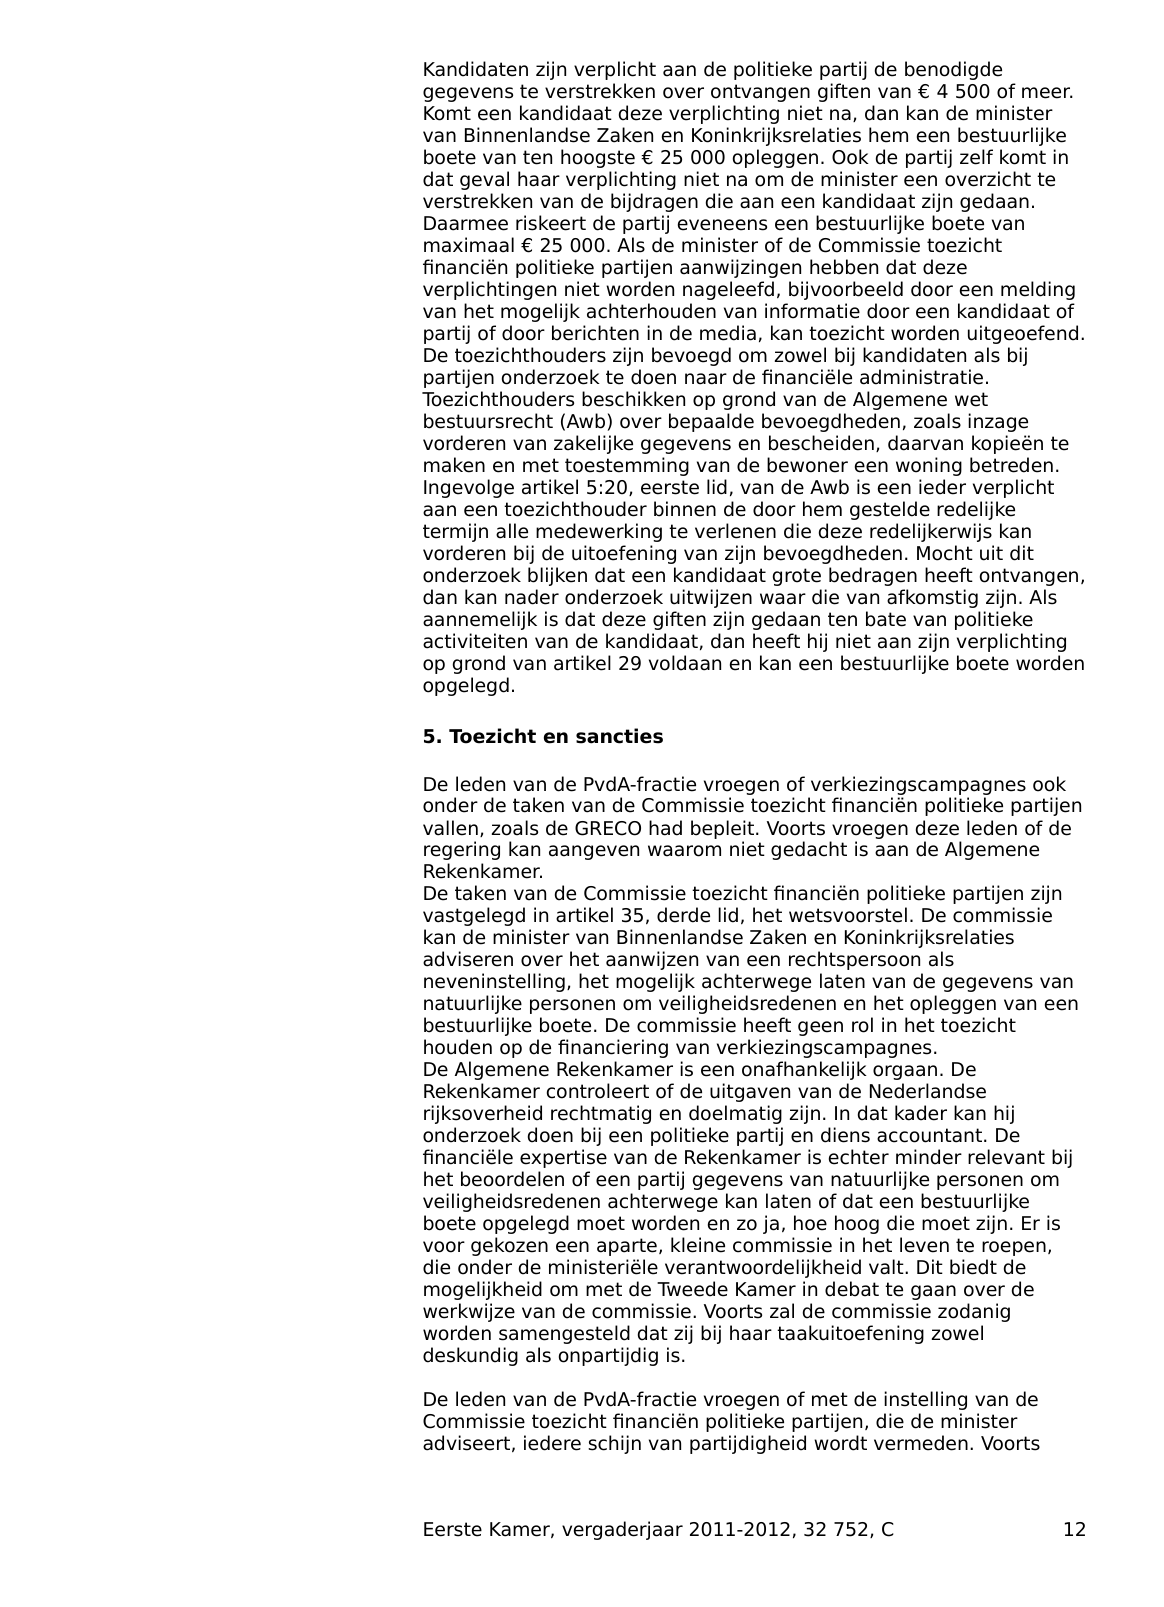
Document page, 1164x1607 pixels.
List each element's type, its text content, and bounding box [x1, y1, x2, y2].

text De leden van de PvdA-fractie vroegen of met de instelling van de Commissie toezicht financiën politieke partijen, die de minister adviseert, iedere schijn van partijdigheid wordt vermeden. Voorts [422, 1389, 1087, 1455]
subtitle 5. Toezicht en sancties [422, 726, 1087, 748]
text De taken van de Commissie toezicht financiën politieke partijen zijn vastgelegd in artikel 35, derde lid, het wetsvoorstel. De commissie kan de minister van Binnenlandse Zaken en Koninkrijksrelaties adviseren over het aanwijzen van een rechtspersoon als neveninstelling, het mogelijk achterwege laten van de gegevens van natuurlijke personen om veiligheidsredenen en het opleggen van een bestuurlijke boete. De commissie heeft geen rol in het toezicht houden op de financiering van verkiezingscampagnes. [422, 883, 1087, 1059]
text Kandidaten zijn verplicht aan de politieke partij de benodigde gegevens te verstrekken over ontvangen giften van € 4 500 of meer. Komt een kandidaat deze verplichting niet na, dan kan de minister van Binnenlandse Zaken en Koninkrijksrelaties hem een bestuurlijke boete van ten hoogste € 25 000 opleggen. Ook de partij zelf komt in dat geval haar verplichting niet na om de minister een overzicht te verstrekken van de bijdragen die aan een kandidaat zijn gedaan. Daarmee riskeert de partij eveneens een bestuurlijke boete van maximaal € 25 000. Als de minister of de Commissie toezicht financiën politieke partijen aanwijzingen hebben dat deze verplichtingen niet worden nageleefd, bijvoorbeeld door een melding van het mogelijk achterhouden van informatie door een kandidaat of partij of door berichten in de media, kan toezicht worden uitgeoefend. De toezichthouders zijn bevoegd om zowel bij kandidaten als bij partijen onderzoek te doen naar de financiële administratie. Toezichthouders beschikken op grond van de Algemene wet bestuursrecht (Awb) over bepaalde bevoegdheden, zoals inzage vorderen van zakelijke gegevens en bescheiden, daarvan kopieën te maken en met toestemming van de bewoner een woning betreden. Ingevolge artikel 5:20, eerste lid, van de Awb is een ieder verplicht aan een toezichthouder binnen de door hem gestelde redelijke termijn alle medewerking te verlenen die deze redelijkerwijs kan vorderen bij de uitoefening van zijn bevoegdheden. Mocht uit dit onderzoek blijken dat een kandidaat grote bedragen heeft ontvangen, dan kan nader onderzoek uitwijzen waar die van afkomstig zijn. Als aannemelijk is dat deze giften zijn gedaan ten bate van politieke activiteiten van de kandidaat, dan heeft hij niet aan zijn verplichting op grond van artikel 29 voldaan en kan een bestuurlijke boete worden opgelegd. [422, 59, 1087, 696]
text De Algemene Rekenkamer is een onafhankelijk orgaan. De Rekenkamer controleert of de uitgaven van de Nederlandse rijksoverheid rechtmatig en doelmatig zijn. In dat kader kan hij onderzoek doen bij een politieke partij en diens accountant. De financiële expertise van de Rekenkamer is echter minder relevant bij het beoordelen of een partij gegevens van natuurlijke personen om veiligheidsredenen achterwege kan laten of dat een bestuurlijke boete opgelegd moet worden en zo ja, hoe hoog die moet zijn. Er is voor gekozen een aparte, kleine commissie in het leven te roepen, die onder de ministeriële verantwoordelijkheid valt. Dit biedt de mogelijkheid om met de Tweede Kamer in debat te gaan over de werkwijze van de commissie. Voorts zal de commissie zodanig worden samengesteld dat zij bij haar taakuitoefening zowel deskundig als onpartijdig is. [422, 1059, 1087, 1367]
text De leden van de PvdA-fractie vroegen of verkiezingscampagnes ook onder de taken van de Commissie toezicht financiën politieke partijen vallen, zoals de GRECO had bepleit. Voorts vroegen deze leden of de regering kan aangeven waarom niet gedacht is aan de Algemene Rekenkamer. [422, 773, 1087, 883]
